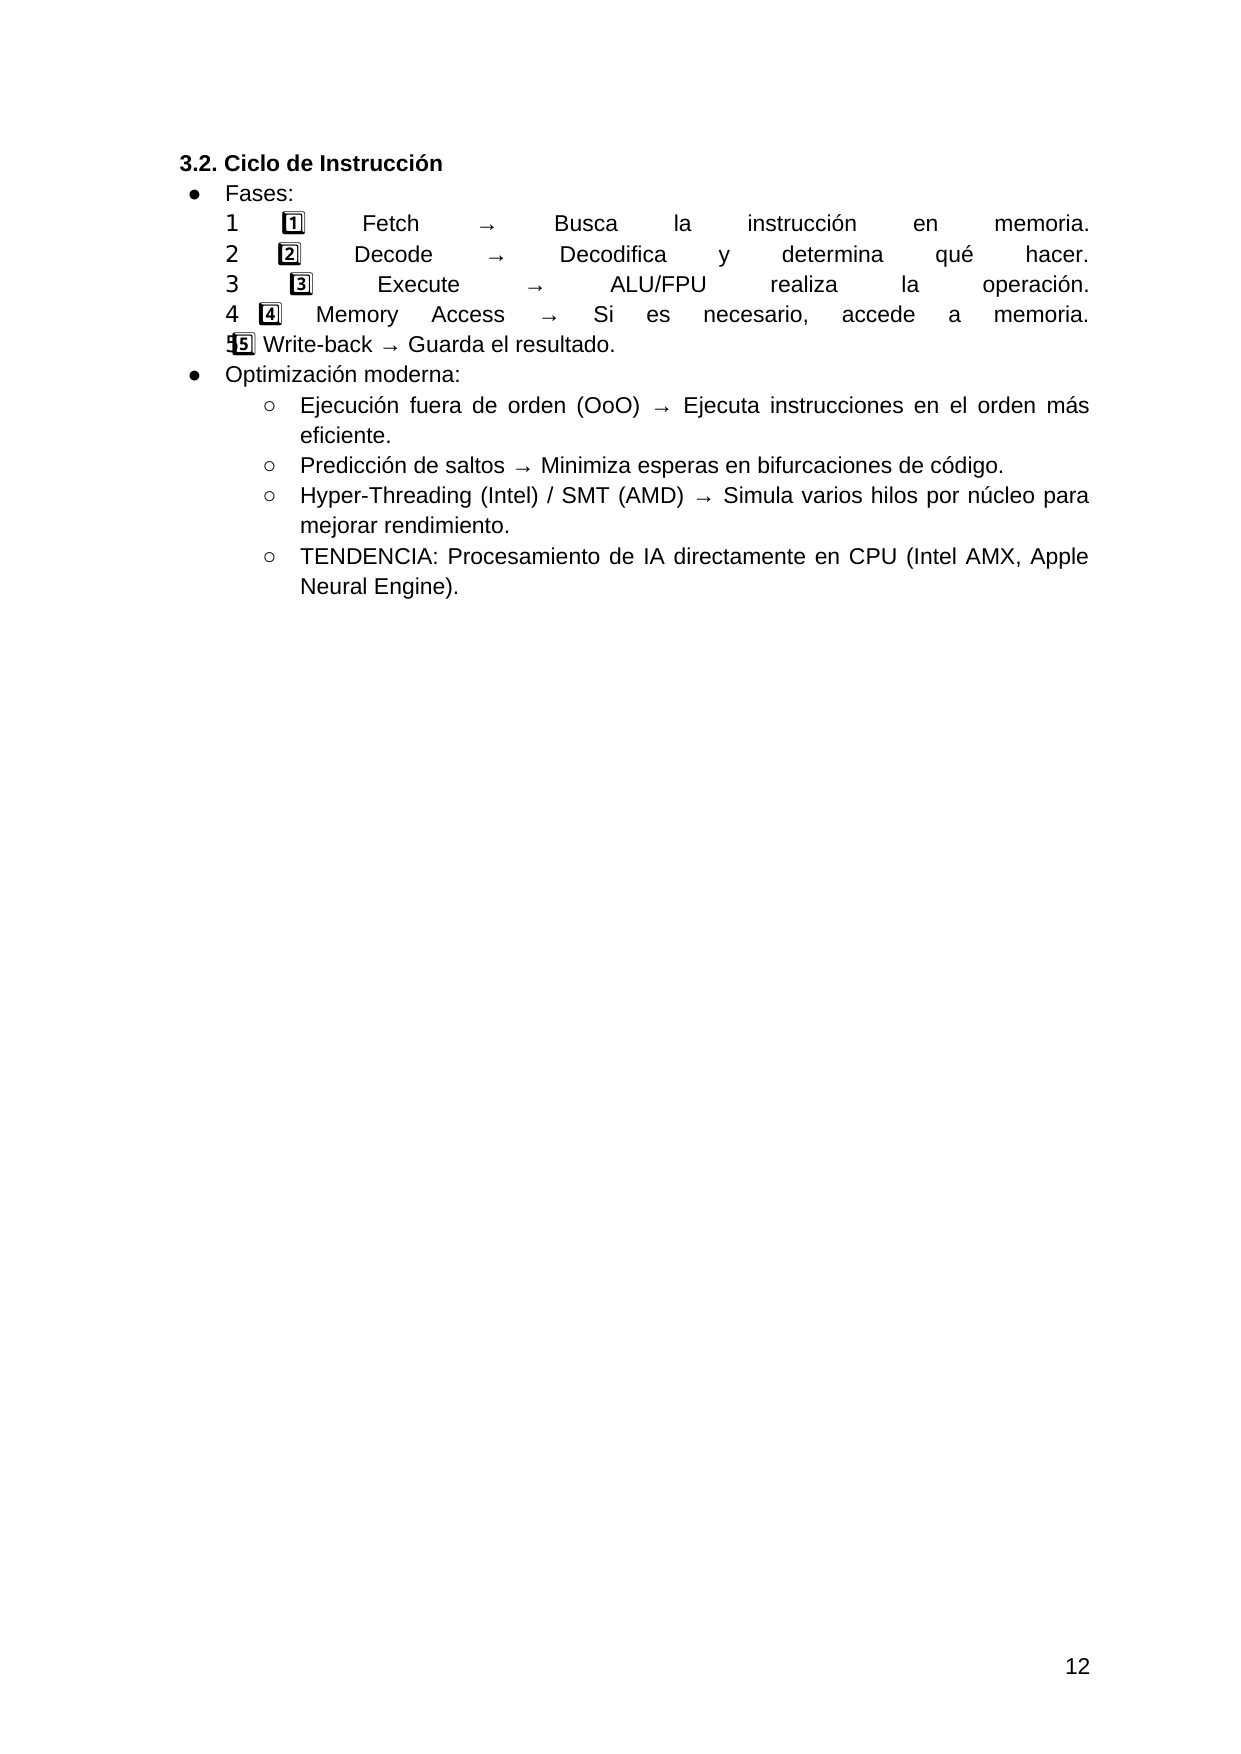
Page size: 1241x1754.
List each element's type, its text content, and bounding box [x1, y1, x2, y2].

list Ejecución fuera de orden (OoO) → Ejecuta instrucciones en el orden más eficiente. [262, 392, 1090, 448]
list Hyper-Threading (Intel) / SMT (AMD) → Simula varios hilos por núcleo para mejorar rendimiento. [262, 482, 1090, 539]
list Predicción de saltos → Minimiza esperas en bifurcaciones de código. [262, 452, 1090, 478]
text 3.2. Ciclo de Instrucción [179, 150, 1090, 176]
list Fases: 1️⃣ Fetch → Busca la instrucción en memoria. 2️⃣ Decode → Decodifica y determina qué hacer. 3️⃣ Execute → ALU/FPU realiza la operación. 4️⃣ Memory Access → Si es necesario, accede a memoria. 5️⃣ Write-back → Guarda el resultado. [187, 180, 1090, 358]
list TENDENCIA: Procesamiento de IA directamente en CPU (Intel AMX, Apple Neural Engine). [262, 543, 1090, 599]
list Optimización moderna: [187, 361, 1090, 388]
